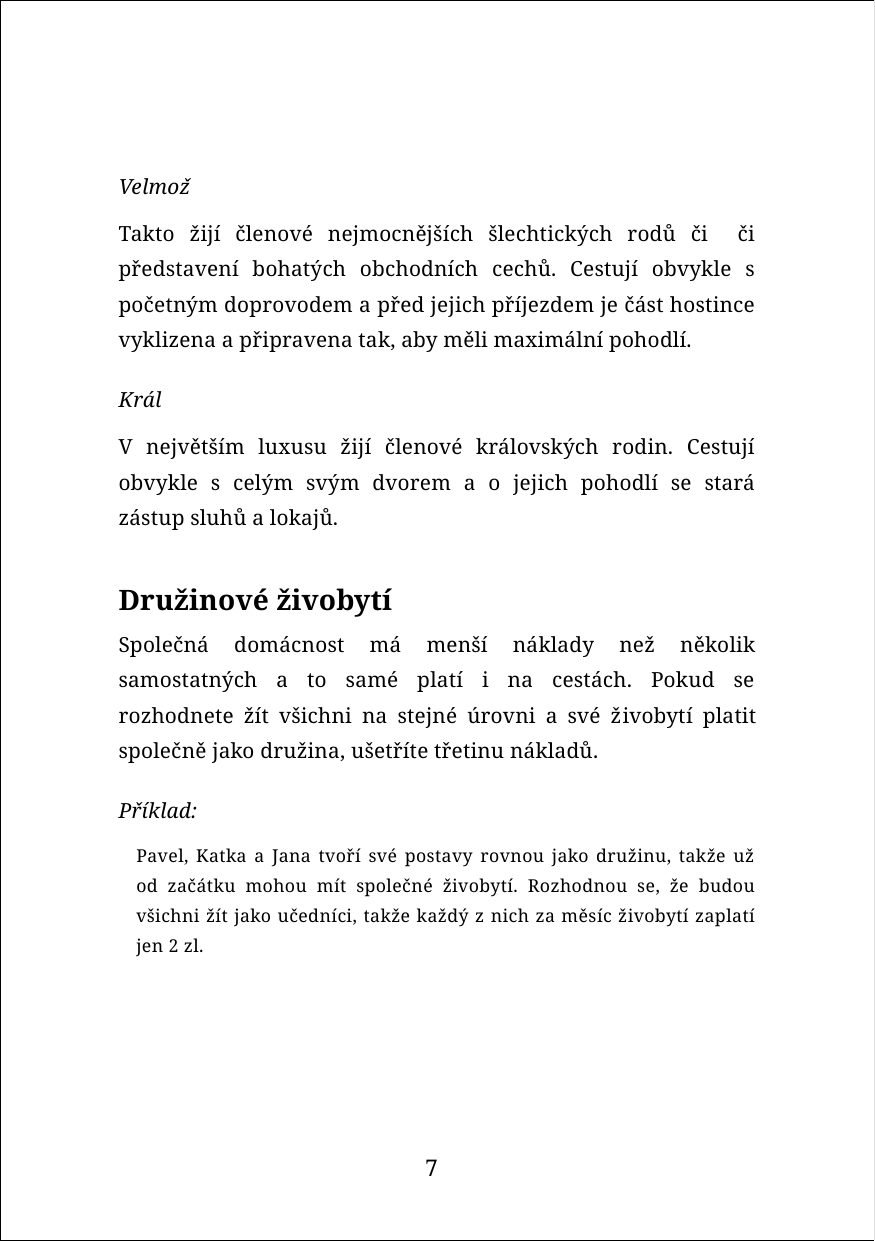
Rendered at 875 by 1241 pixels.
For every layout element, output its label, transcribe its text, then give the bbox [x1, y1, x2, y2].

text Král [118, 385, 756, 413]
text Velmož [118, 172, 756, 200]
text V největším luxusu žijí členové královských rodin. Cestují obvykle s celým svým dvorem a o jejich pohodlí se stará zástup sluhů a lokajů. [118, 432, 756, 532]
text Příklad: [118, 796, 756, 824]
text Pavel, Katka a Jana tvoří své postavy rovnou jako družinu, takže už od začátku mohou mít společné živobytí. Rozhodnou se, že budou všichni žít jako učedníci, takže každý z nich za měsíc živobytí zaplatí jen 2 zl. [136, 843, 756, 958]
text Společná domácnost má menší náklady než několik samostatných a to samé platí i na cestách. Pokud se rozhodnete žít všichni na stejné úrovni a své živobytí platit společně jako družina, ušetříte třetinu nákladů. [118, 630, 756, 765]
text Takto žijí členové nejmocnějších šlechtických rodů či či představení bohatých obchodních cechů. Cestují obvykle s početným doprovodem a před jejich příjezdem je část hostince vyklizena a připravena tak, aby měli maximální pohodlí. [118, 219, 756, 354]
subtitle Družinové živobytí [118, 580, 756, 618]
